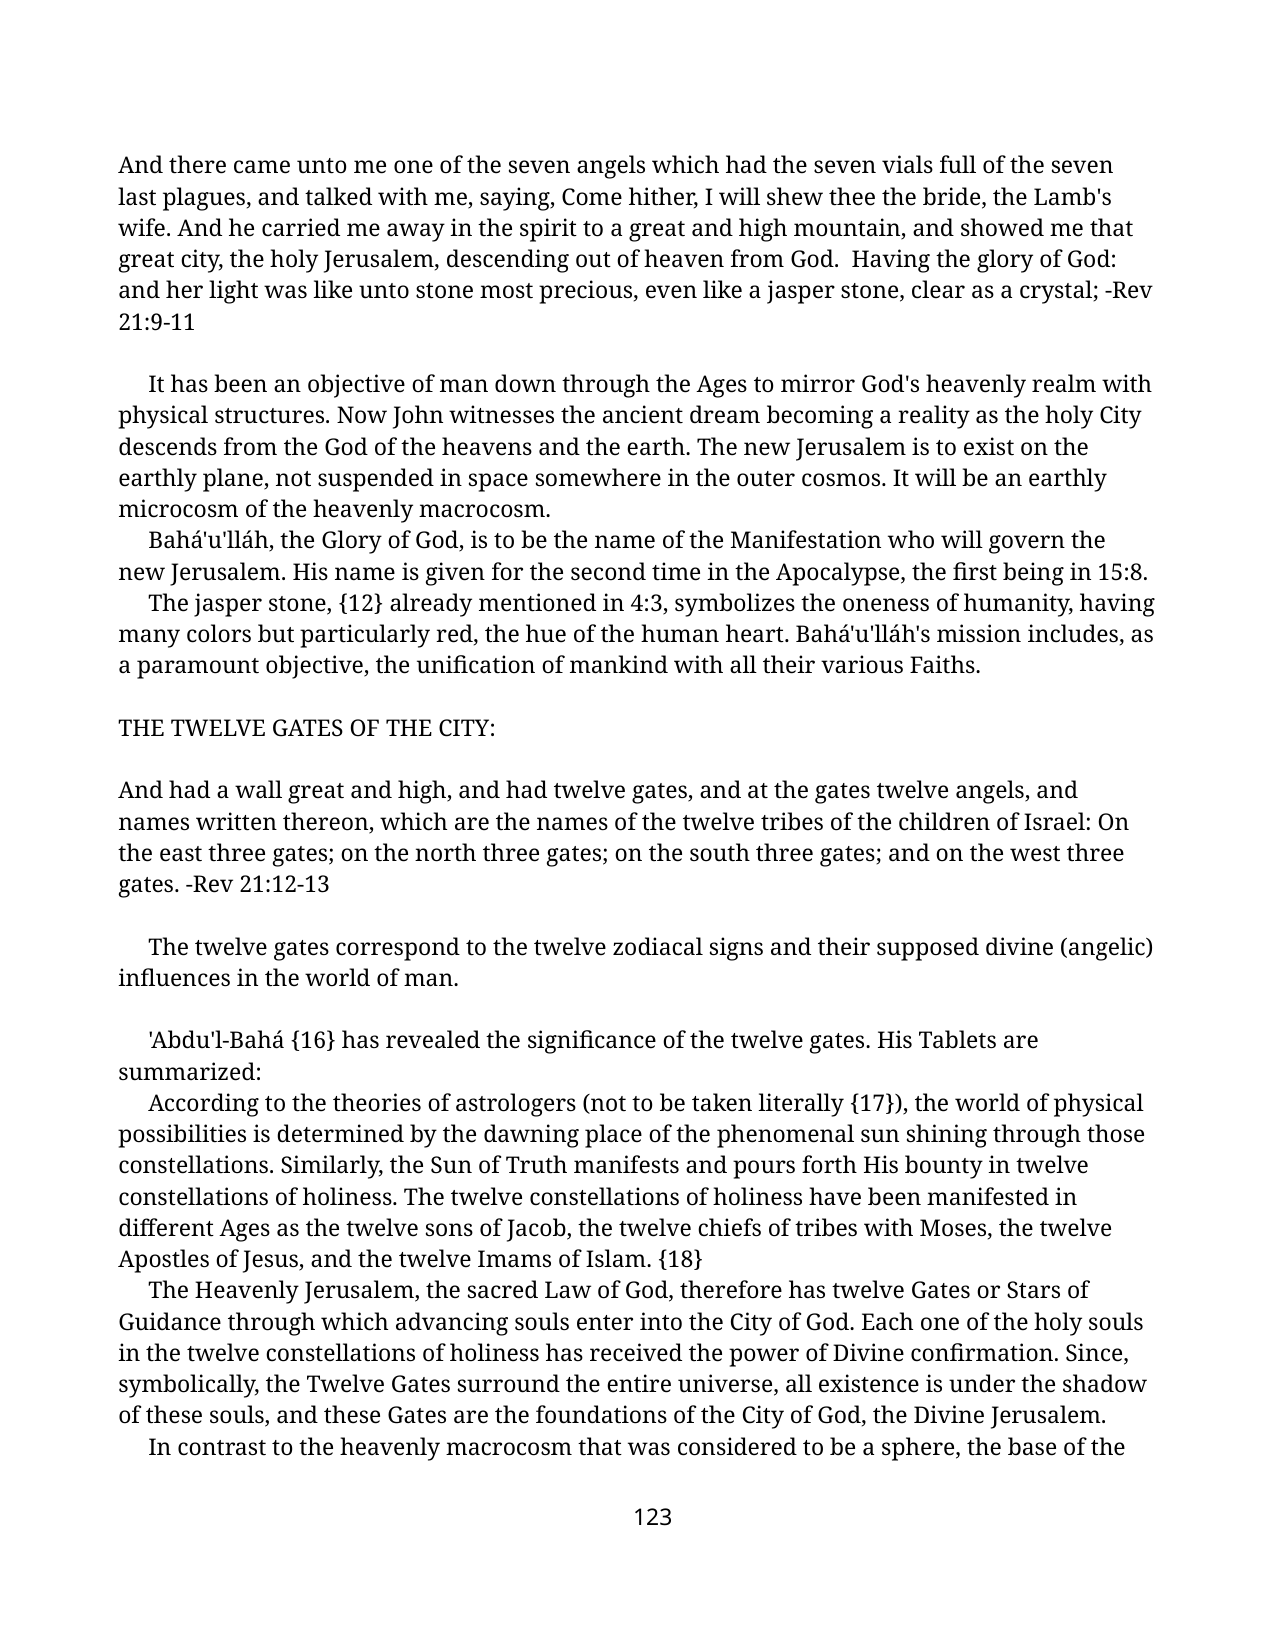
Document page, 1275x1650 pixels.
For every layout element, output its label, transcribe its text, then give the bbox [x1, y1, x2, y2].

text It has been an objective of man down through the Ages to mirror God's heavenly realm with physical structures. Now John witnesses the ancient dream becoming a reality as the holy City descends from the God of the heavens and the earth. The new Jerusalem is to exist on the earthly plane, not suspended in space somewhere in the outer cosmos. It will be an earthly microcosm of the heavenly macrocosm. [118, 368, 1157, 524]
text 'Abdu'l-Bahá {16} has revealed the significance of the twelve gates. His Tablets are summarized: [118, 1024, 1157, 1087]
text And there came unto me one of the seven angels which had the seven vials full of the seven last plagues, and talked with me, saying, Come hither, I will shew thee the bride, the Lamb's wife. And he carried me away in the spirit to a great and high mountain, and showed me that great city, the holy Jerusalem, descending out of heaven from God. Having the glory of God: and her light was like unto stone most precious, even like a jasper stone, clear as a crystal; -Rev 21:9-11 [118, 149, 1157, 337]
text The jasper stone, {12} already mentioned in 4:3, symbolizes the oneness of humanity, having many colors but particularly red, the hue of the human heart. Bahá'u'lláh's mission includes, as a paramount objective, the unification of mankind with all their various Faiths. [118, 587, 1157, 681]
text THE TWELVE GATES OF THE CITY: [118, 712, 1157, 743]
text In contrast to the heavenly macrocosm that was considered to be a sphere, the base of the [118, 1431, 1157, 1462]
text According to the theories of astrologers (not to be taken literally {17}), the world of physical possibilities is determined by the dawning place of the phenomenal sun shining through those constellations. Similarly, the Sun of Truth manifests and pours forth His bounty in twelve constellations of holiness. The twelve constellations of holiness have been manifested in different Ages as the twelve sons of Jacob, the twelve chiefs of tribes with Moses, the twelve Apostles of Jesus, and the twelve Imams of Islam. {18} [118, 1087, 1157, 1274]
text Bahá'u'lláh, the Glory of God, is to be the name of the Manifestation who will govern the new Jerusalem. His name is given for the second time in the Apocalypse, the first being in 15:8. [118, 524, 1157, 587]
text And had a wall great and high, and had twelve gates, and at the gates twelve angels, and names written thereon, which are the names of the twelve tribes of the children of Israel: On the east three gates; on the north three gates; on the south three gates; and on the west three gates. -Rev 21:12-13 [118, 774, 1157, 899]
text The twelve gates correspond to the twelve zodiacal signs and their supposed divine (angelic) influences in the world of man. [118, 931, 1157, 993]
text The Heavenly Jerusalem, the sacred Law of God, therefore has twelve Gates or Stars of Guidance through which advancing souls enter into the City of God. Each one of the holy souls in the twelve constellations of holiness has received the power of Divine confirmation. Since, symbolically, the Twelve Gates surround the entire universe, all existence is under the shadow of these souls, and these Gates are the foundations of the City of God, the Divine Jerusalem. [118, 1274, 1157, 1431]
